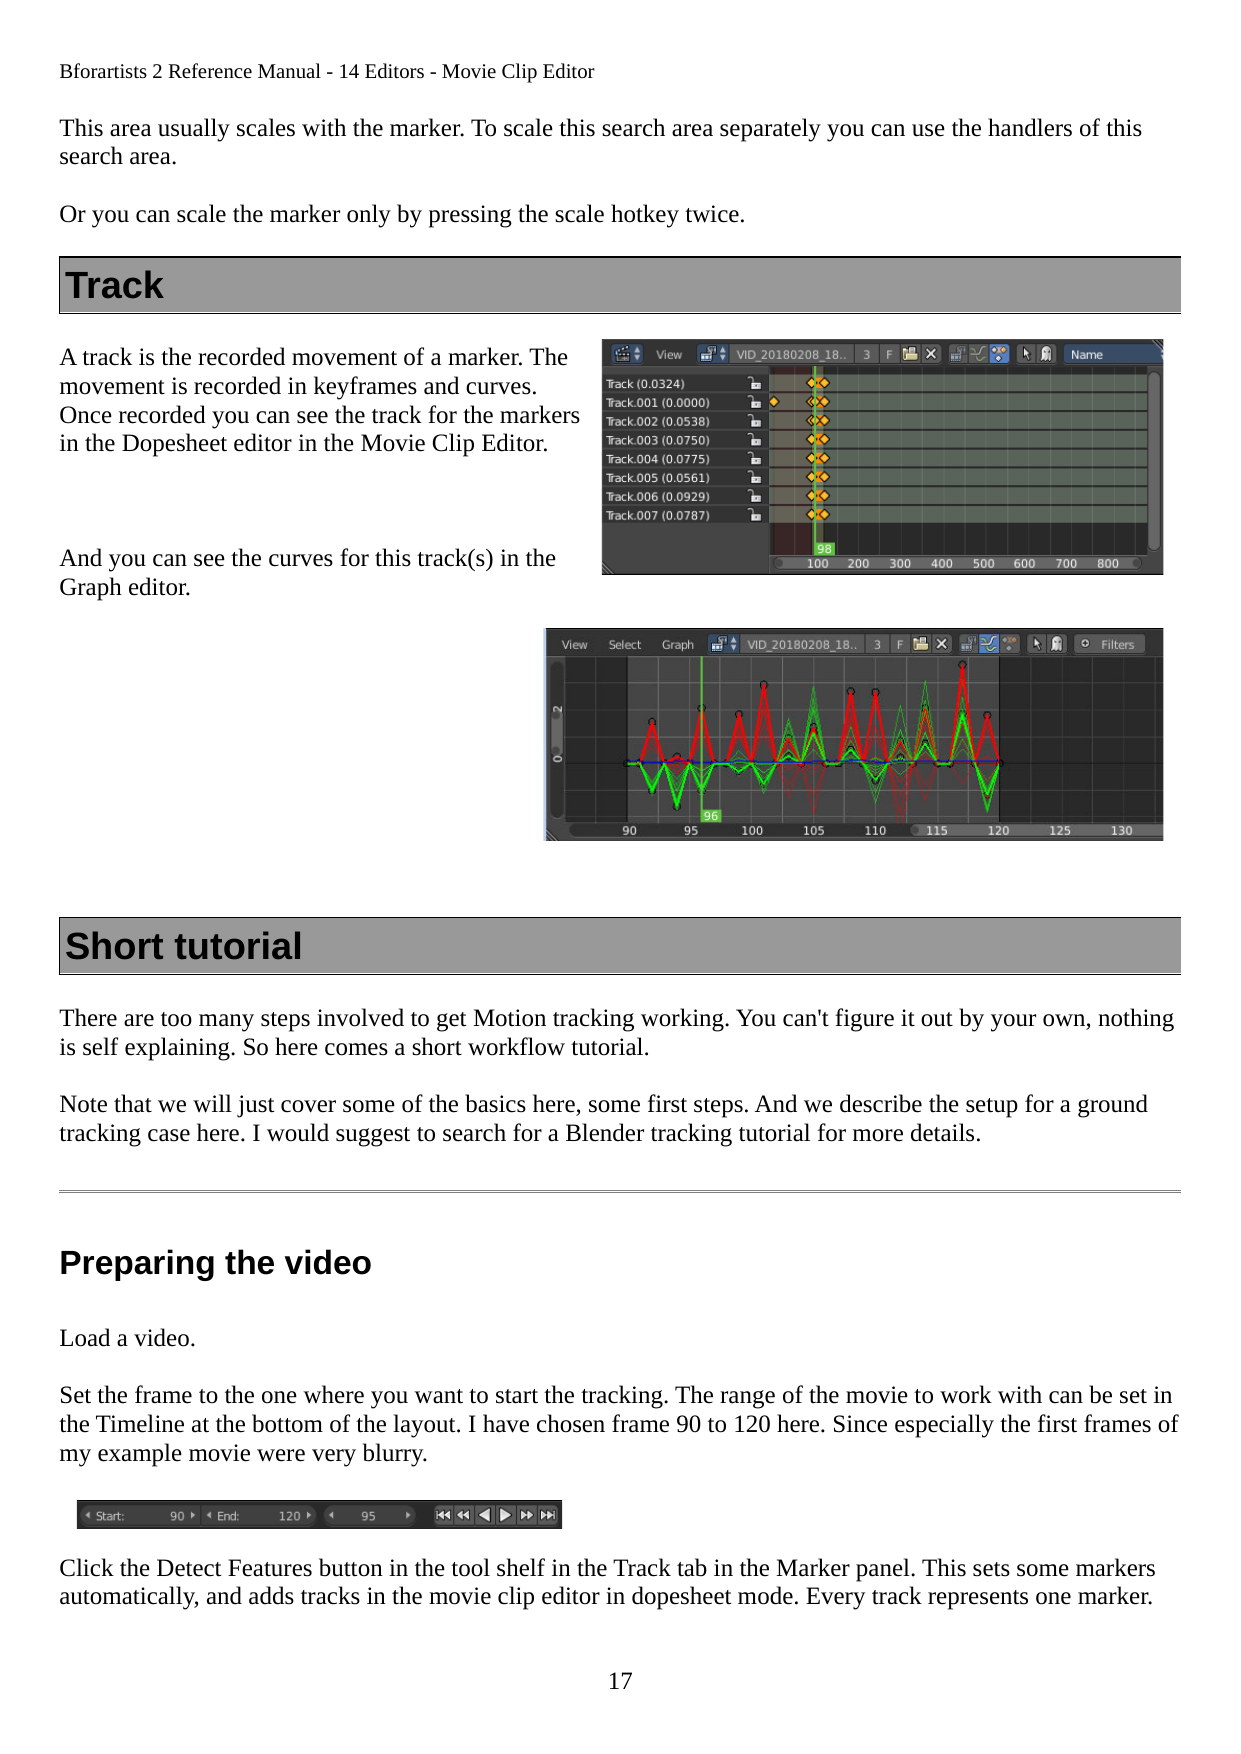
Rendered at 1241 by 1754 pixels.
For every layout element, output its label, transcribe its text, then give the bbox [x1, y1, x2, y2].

text Click the Detect Features button in the tool shelf in the Track tab in the Marker panel. This sets some markers automatically, and adds tracks in the movie clip editor in dopesheet mode. Every track represents one marker. [59, 1553, 1181, 1610]
text A track is the recorded movement of a marker. The movement is recorded in keyframes and curves. Once recorded you can see the track for the markers in the Dopesheet editor in the Movie Clip Editor. [59, 342, 601, 457]
picture [601, 339, 1164, 575]
table_header Track [60, 258, 1181, 312]
text Note that we will just cover some of the basics here, some first steps. And we describe the setup for a ground tracking case here. I would suggest to search for a Blender tracking tutorial for more details. [59, 1089, 1181, 1147]
text There are too many steps involved to get Motion tracking working. You can't figure it out by your own, nothing is self explaining. So here comes a short workflow tutorial. [59, 1003, 1181, 1061]
picture [543, 628, 1164, 841]
text And you can see the curves for this track(s) in the Graph editor. [59, 543, 1181, 601]
text Or you can scale the marker only by pressing the scale hotkey twice. [59, 199, 1181, 228]
text Set the frame to the one where you want to start the tracking. The range of the movie to work with can be set in the Timeline at the bottom of the layout. I have chosen frame 90 to 120 here. Since especially the first frames of my example movie were very blurry. [59, 1380, 1181, 1466]
subtitle Preparing the video [59, 1243, 1181, 1281]
text This area usually scales with the marker. To scale this search area separately you can use the handlers of this search area. [59, 113, 1181, 170]
text Load a video. [59, 1323, 1181, 1351]
table_header Short tutorial [60, 918, 1181, 973]
picture [76, 1500, 563, 1529]
